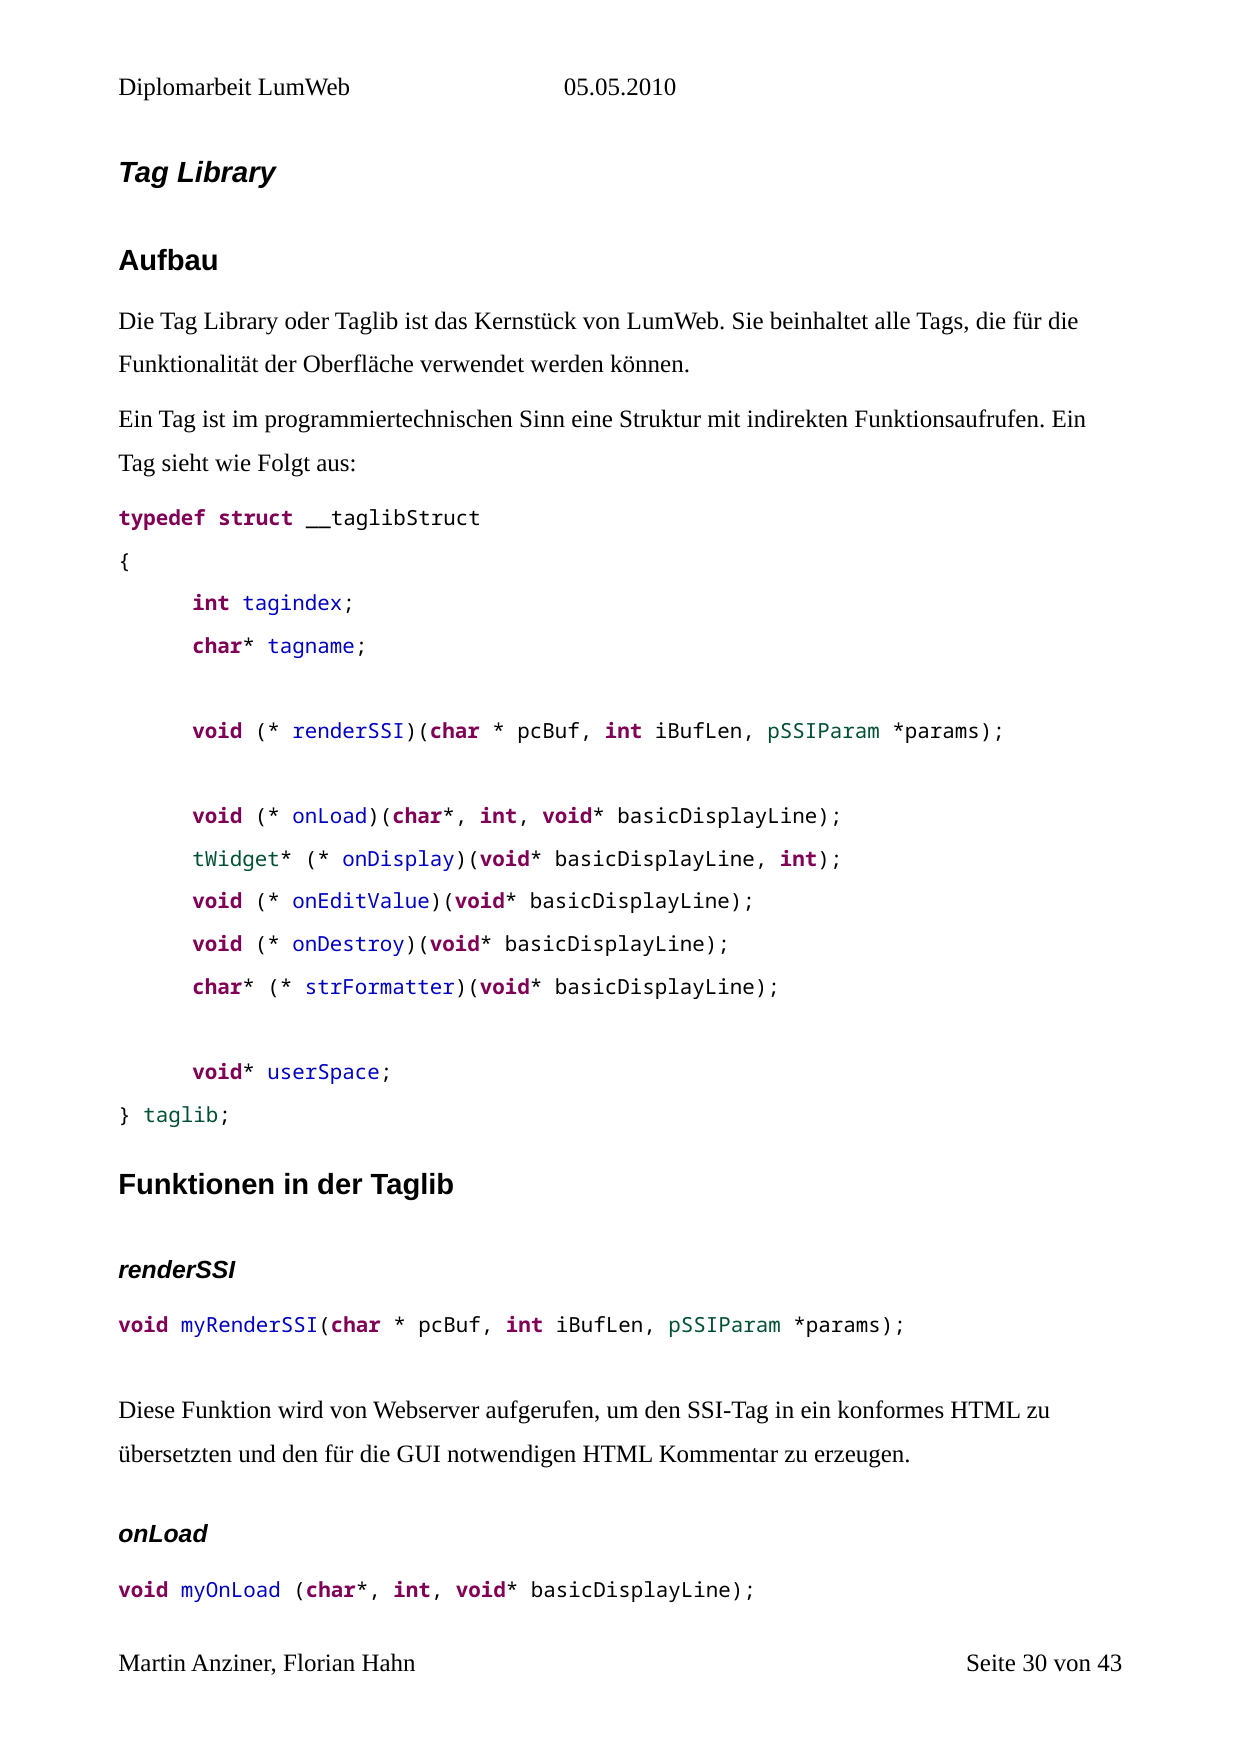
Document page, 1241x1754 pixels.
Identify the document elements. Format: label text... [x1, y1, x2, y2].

subtitle Tag Library [118, 155, 1122, 189]
subtitle Funktionen in der Taglib [118, 1167, 1122, 1201]
text char* (* strFormatter)(void* basicDisplayLine); [118, 972, 1122, 1000]
text } taglib; [118, 1100, 1122, 1128]
text tWidget* (* onDisplay)(void* basicDisplayLine, int); [118, 844, 1122, 872]
text typedef struct __taglibStruct [118, 503, 1122, 532]
text void (* renderSSI)(char * pcBuf, int iBufLen, pSSIParam *params); [118, 716, 1122, 745]
text char* tagname; [118, 631, 1122, 659]
subtitle Aufbau [118, 243, 1122, 276]
text void* userSpace; [118, 1057, 1122, 1086]
text void (* onLoad)(char*, int, void* basicDisplayLine); [118, 801, 1122, 830]
text void (* onDestroy)(void* basicDisplayLine); [118, 929, 1122, 958]
subtitle renderSSI [118, 1255, 1122, 1284]
text Ein Tag ist im programmiertechnischen Sinn eine Struktur mit indirekten Funktionsaufrufen. Ein Tag sieht wie Folgt aus: [118, 404, 1122, 476]
text void myOnLoad (char*, int, void* basicDisplayLine); [118, 1575, 1122, 1603]
text Diese Funktion wird von Webserver aufgerufen, um den SSI-Tag in ein konformes HTML zu übersetzten und den für die GUI notwendigen HTML Kommentar zu erzeugen. [118, 1396, 1122, 1467]
subtitle onLoad [118, 1519, 1122, 1548]
text void myRenderSSI(char * pcBuf, int iBufLen, pSSIParam *params); [118, 1310, 1122, 1339]
text void (* onEditValue)(void* basicDisplayLine); [118, 887, 1122, 915]
text { [118, 546, 1122, 574]
text Die Tag Library oder Taglib ist das Kernstück von LumWeb. Sie beinhaltet alle Tags, die für die Funktionalität der Oberfläche verwendet werden können. [118, 306, 1122, 378]
text int tagindex; [118, 588, 1122, 617]
